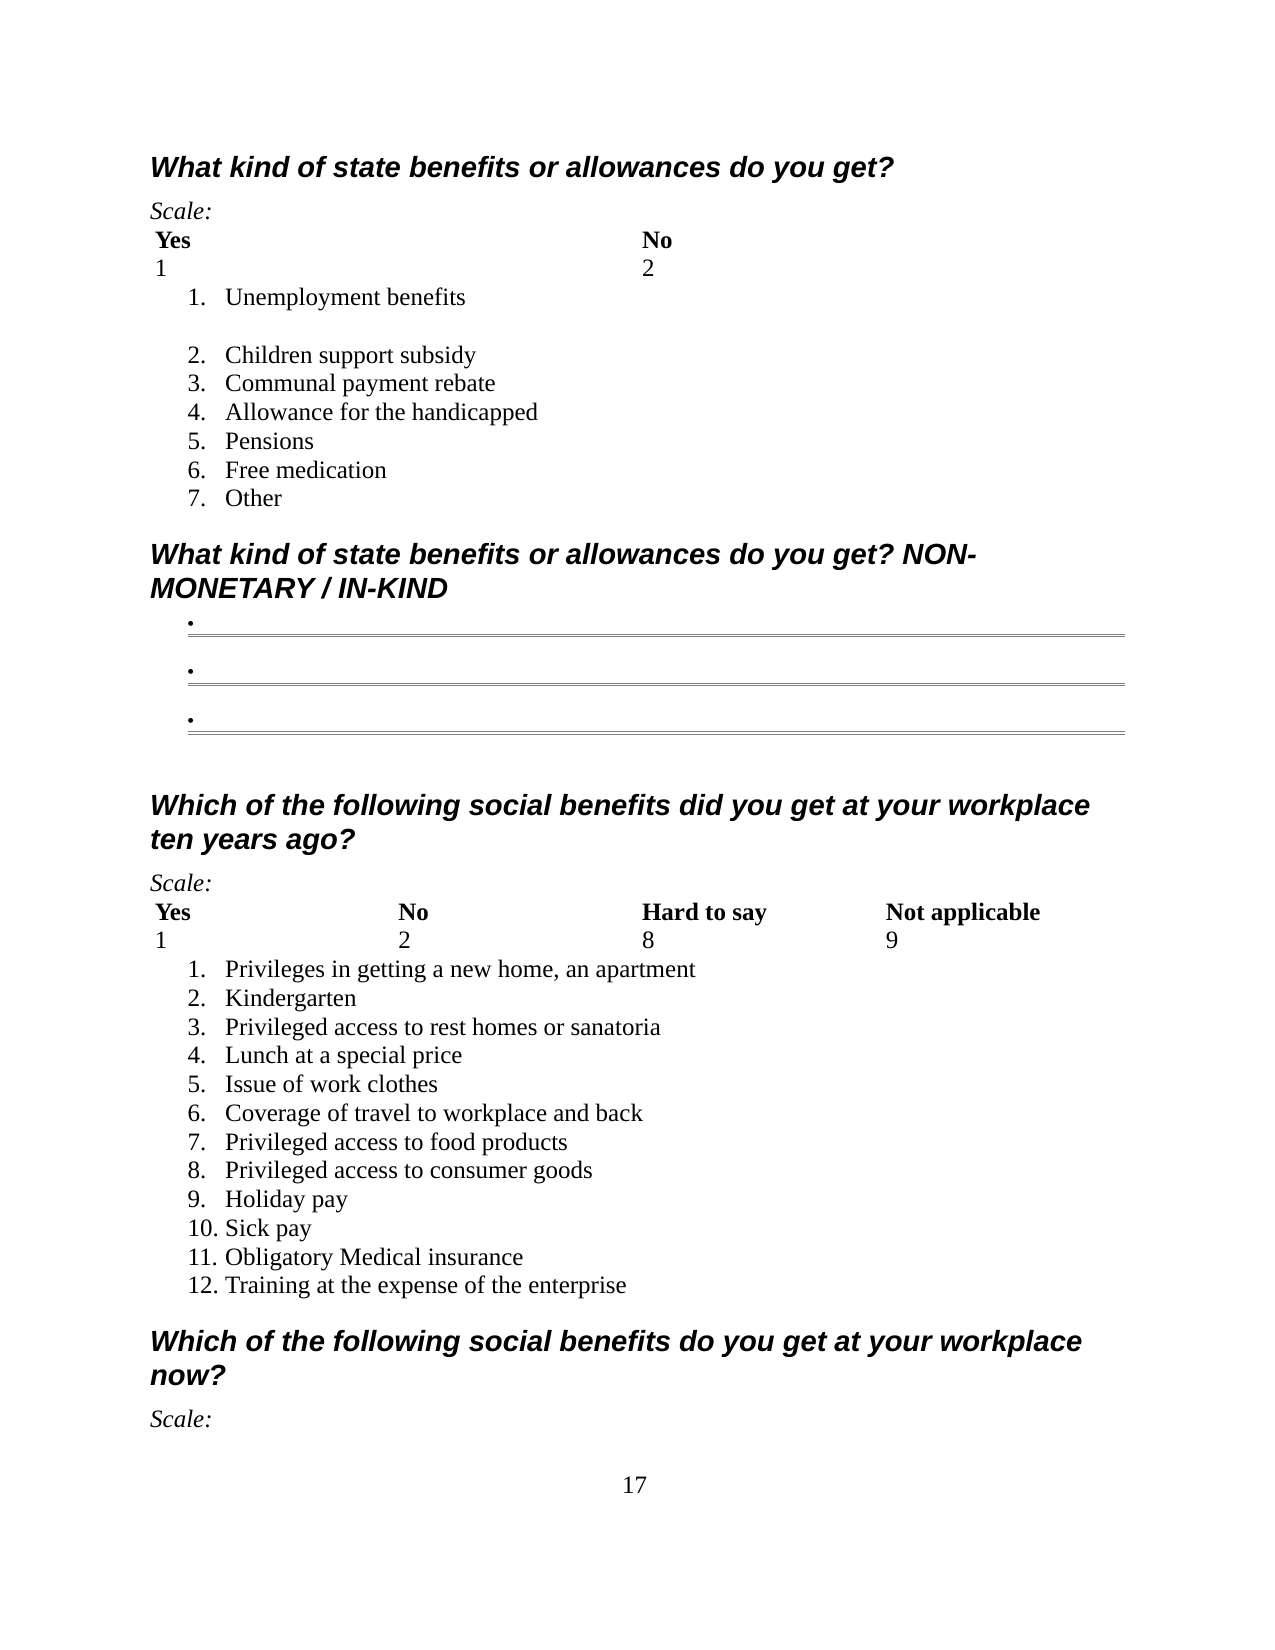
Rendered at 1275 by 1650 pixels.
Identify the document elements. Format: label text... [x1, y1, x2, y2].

subtitle What kind of state benefits or allowances do you get? NON-MONETARY / IN-KIND [150, 537, 1125, 604]
table_header Yes [150, 897, 394, 926]
table_header No [638, 225, 1125, 253]
list Kindergarten [187, 983, 1125, 1012]
table_cell 2 [394, 926, 637, 954]
table_header No [394, 897, 637, 926]
subtitle Which of the following social benefits did you get at your workplace ten years ago? [150, 788, 1125, 856]
table_cell 8 [638, 926, 881, 954]
table_cell 1 [150, 926, 394, 954]
table_header Hard to say [638, 897, 881, 926]
list Pensions [187, 426, 1125, 455]
list Children support subsidy [187, 340, 1125, 368]
list Allowance for the handicapped [187, 397, 1125, 426]
list Coverage of travel to workplace and back [187, 1098, 1125, 1127]
table_cell 1 [150, 254, 637, 282]
subtitle What kind of state benefits or allowances do you get? [150, 150, 1125, 183]
list Communal payment rebate [187, 368, 1125, 397]
list Unemployment benefits [187, 282, 1125, 340]
text Scale: [150, 196, 1125, 225]
subtitle Which of the following social benefits do you get at your workplace now? [150, 1324, 1125, 1391]
list Obligatory Medical insurance [187, 1242, 1125, 1271]
list Issue of work clothes [187, 1069, 1125, 1098]
text Scale: [150, 1404, 1125, 1433]
text Scale: [150, 868, 1125, 897]
table_header Not applicable [881, 897, 1125, 926]
list Privileged access to food products [187, 1127, 1125, 1156]
list Sick pay [187, 1213, 1125, 1242]
list Lunch at a special price [187, 1041, 1125, 1069]
table_header Yes [150, 225, 637, 253]
list Privileged access to rest homes or sanatoria [187, 1012, 1125, 1041]
list Other [187, 483, 1125, 512]
table_cell 2 [638, 254, 1125, 282]
list Free medication [187, 455, 1125, 483]
list Training at the expense of the enterprise [187, 1271, 1125, 1299]
list Privileges in getting a new home, an apartment [187, 954, 1125, 983]
list Privileged access to consumer goods [187, 1156, 1125, 1184]
list Holiday pay [187, 1184, 1125, 1213]
table_cell 9 [881, 926, 1125, 954]
